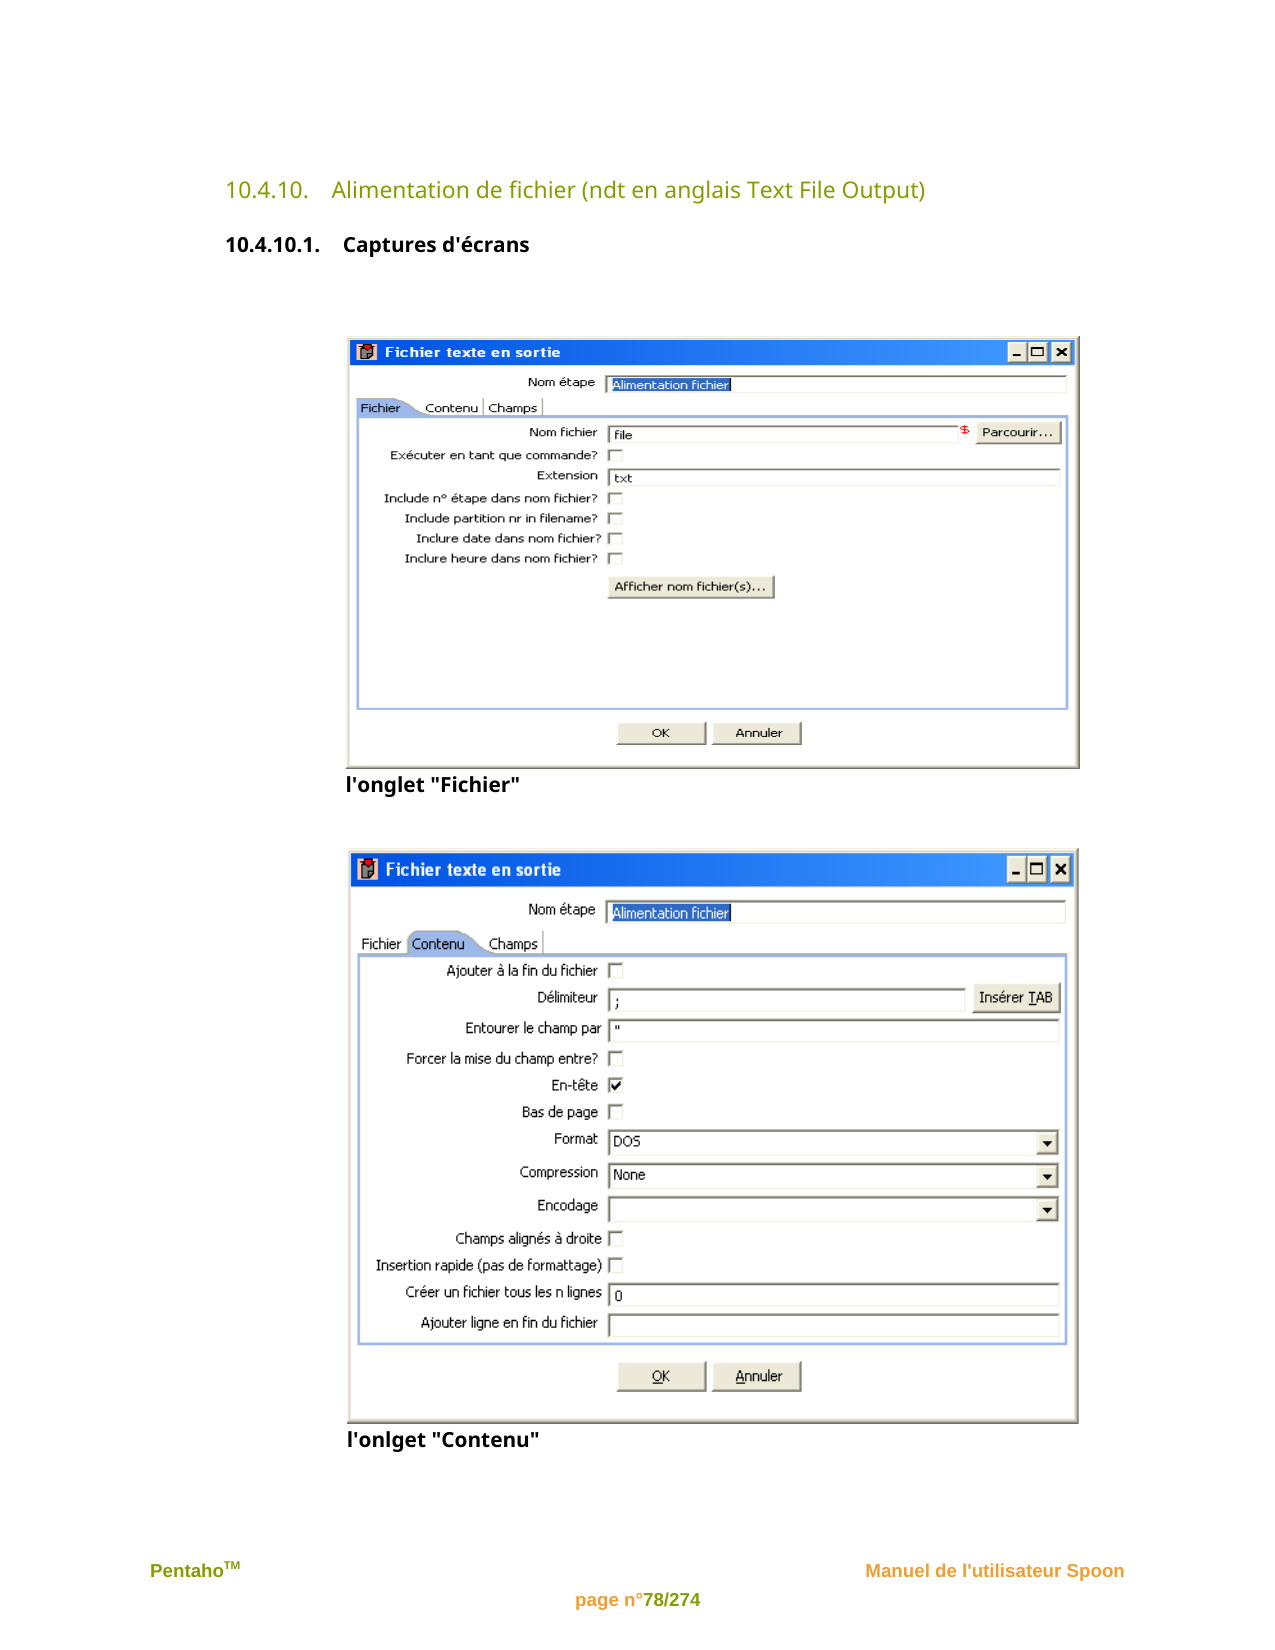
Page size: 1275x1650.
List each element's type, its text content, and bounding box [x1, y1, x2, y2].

subtitle Alimentation de fichier (ndt en anglais Text File Output) [225, 175, 1125, 204]
text l'onglet "Fichier" [345, 769, 1005, 798]
text l'onlget "Contenu" [347, 1424, 1003, 1453]
picture [345, 336, 1080, 769]
subtitle Captures d'écrans [225, 229, 1125, 258]
picture [346, 848, 1079, 1424]
